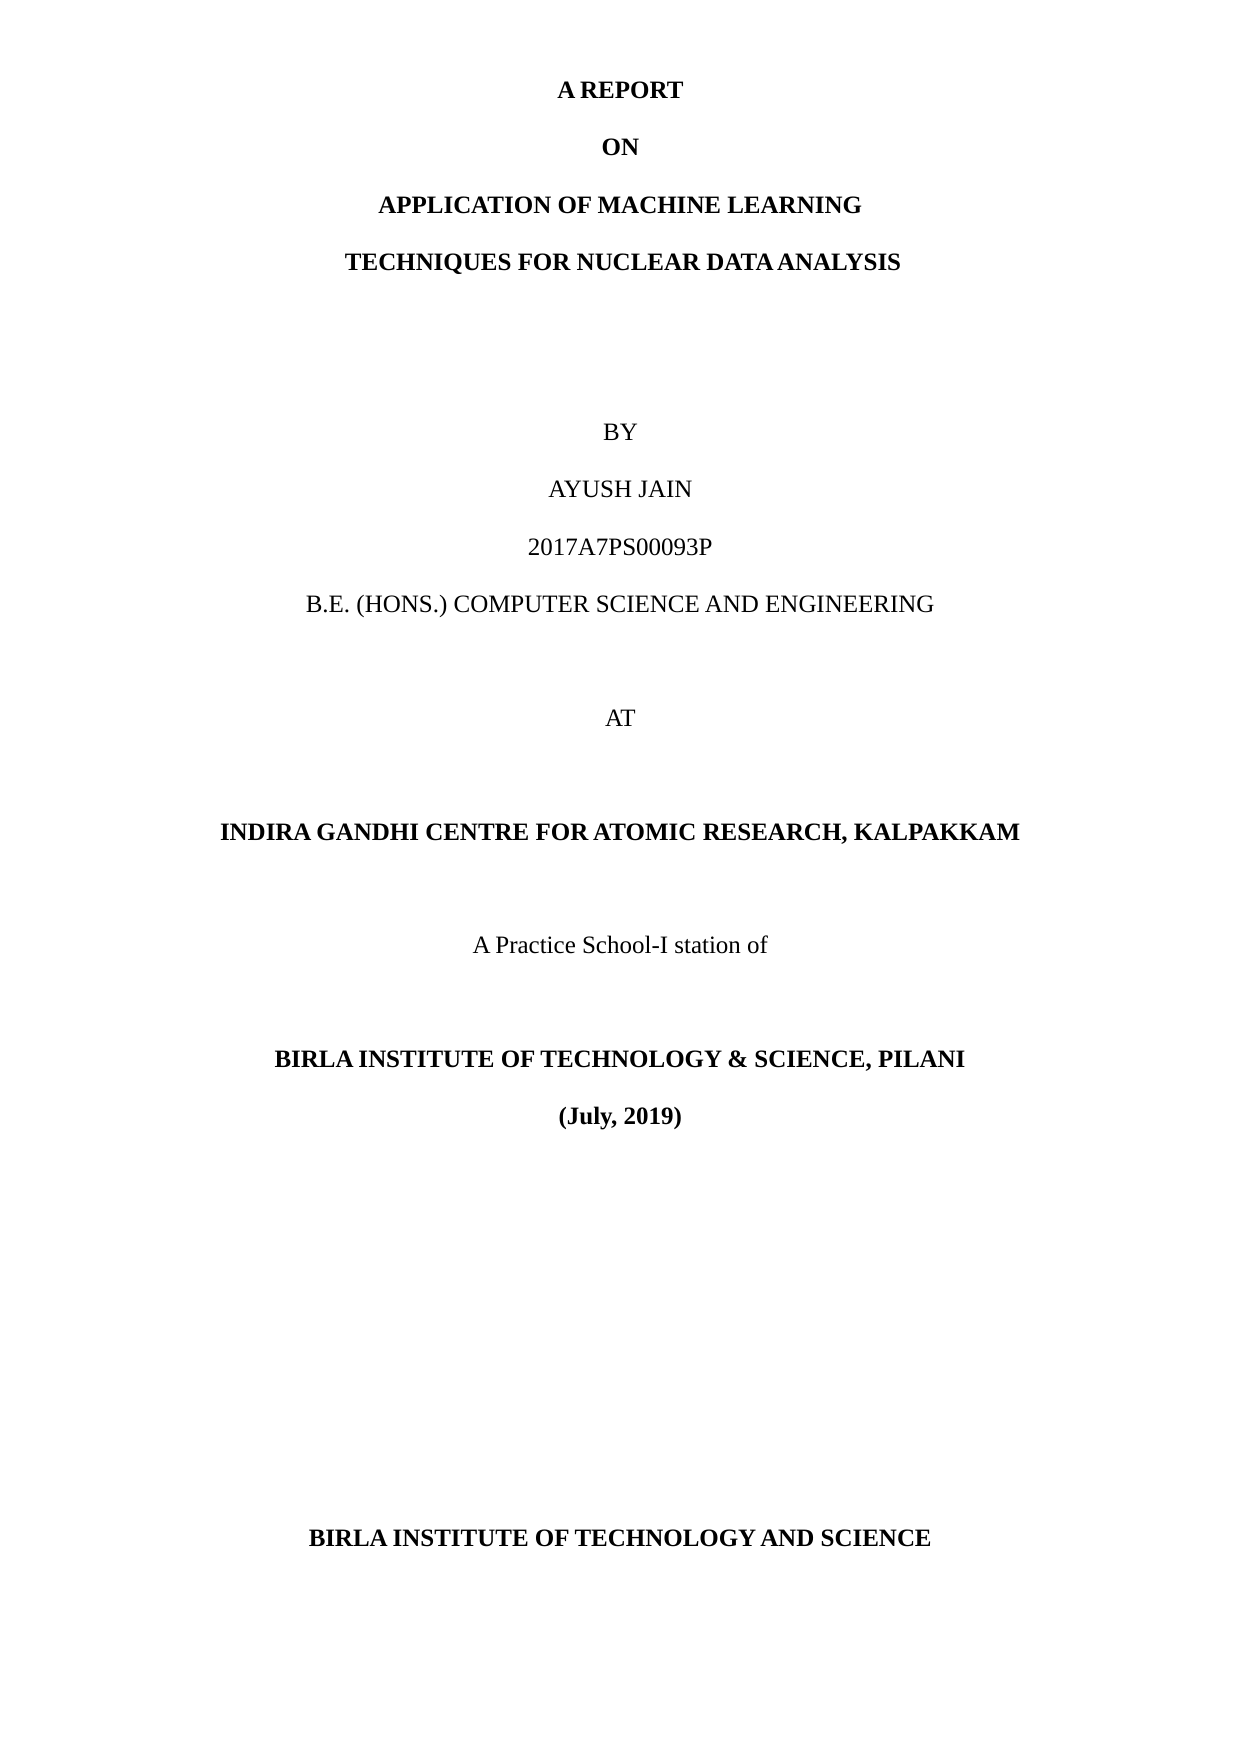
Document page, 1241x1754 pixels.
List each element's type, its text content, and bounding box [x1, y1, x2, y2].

text INDIRA GANDHI CENTRE FOR ATOMIC RESEARCH, KALPAKKAM [150, 817, 1090, 845]
text A REPORT [150, 75, 1090, 104]
text (July, 2019) [150, 1101, 1090, 1130]
text ON [150, 132, 1090, 161]
text BIRLA INSTITUTE OF TECHNOLOGY AND SCIENCE [150, 1523, 1090, 1552]
text BY [150, 417, 1090, 446]
text A Practice School-I station of [150, 930, 1090, 959]
text AYUSH JAIN [150, 474, 1090, 503]
text 2017A7PS00093P [150, 532, 1090, 561]
text APPLICATION OF MACHINE LEARNING [150, 190, 1090, 219]
text AT [150, 703, 1090, 732]
text BIRLA INSTITUTE OF TECHNOLOGY & SCIENCE, PILANI [150, 1044, 1090, 1072]
text TECHNIQUES FOR NUCLEAR DATA ANALYSIS [150, 247, 1090, 276]
text B.E. (HONS.) COMPUTER SCIENCE AND ENGINEERING [150, 589, 1090, 618]
